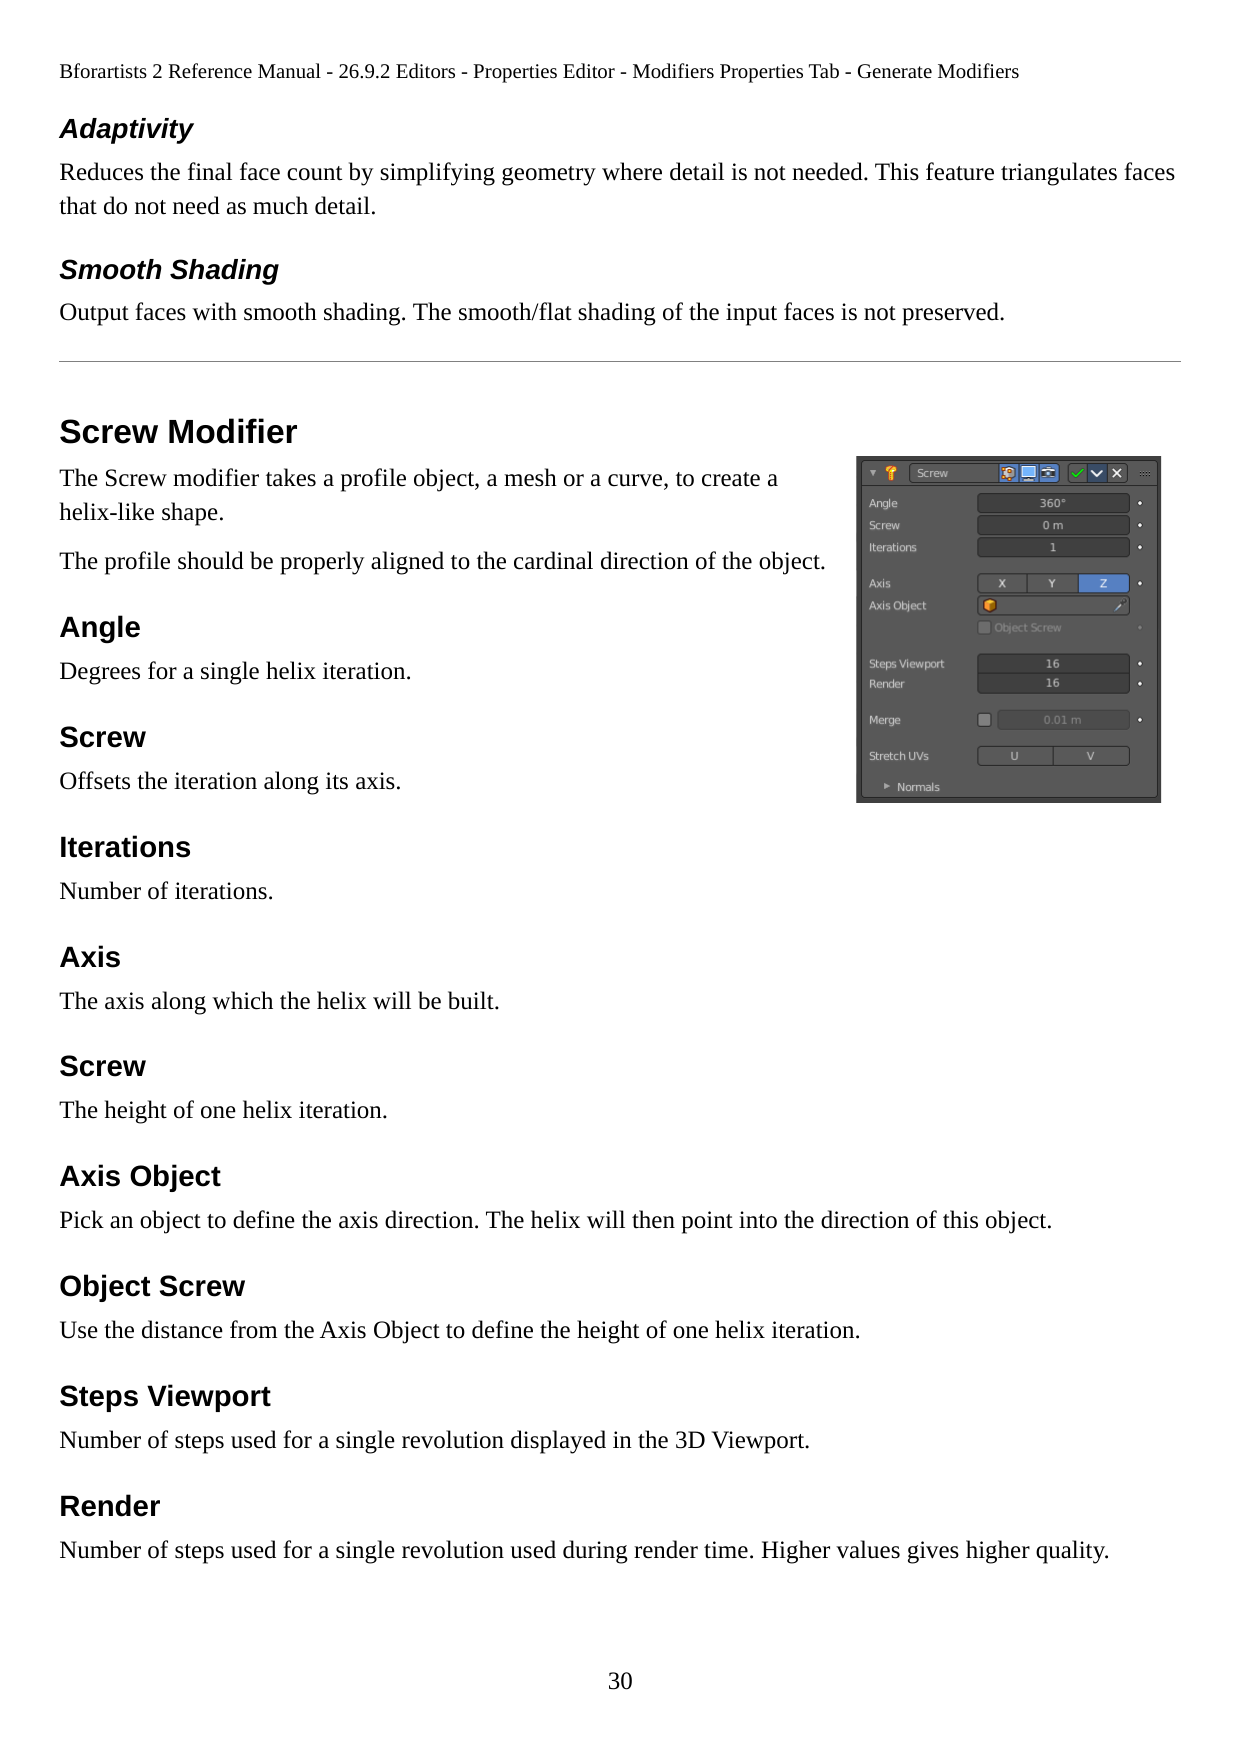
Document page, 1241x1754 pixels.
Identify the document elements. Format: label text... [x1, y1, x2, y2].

text Use the distance from the Axis Object to define the height of one helix iteration. [59, 1315, 1181, 1344]
picture [856, 456, 1162, 803]
subtitle Axis Object [59, 1159, 1181, 1193]
subtitle Object Screw [59, 1269, 1181, 1303]
subtitle Adaptivity [59, 113, 1181, 144]
subtitle Screw Modifier [59, 411, 1181, 450]
text Offsets the iteration along its axis. [59, 766, 856, 795]
subtitle Smooth Shading [59, 253, 1181, 285]
text The height of one helix iteration. [59, 1096, 1181, 1124]
text Number of steps used for a single revolution displayed in the 3D Viewport. [59, 1425, 1181, 1454]
text Number of steps used for a single revolution used during render time. Higher values gives higher quality. [59, 1535, 1181, 1564]
subtitle Steps Viewport [59, 1379, 1181, 1413]
text The Screw modifier takes a profile object, a mesh or a curve, to create a helix-like shape. [59, 463, 856, 526]
subtitle Screw [59, 720, 856, 753]
subtitle Axis [59, 939, 1181, 973]
subtitle Iterations [59, 829, 1181, 863]
subtitle Screw [59, 1049, 1181, 1083]
text Degrees for a single helix iteration. [59, 656, 856, 685]
text Pick an object to define the axis direction. The helix will then point into the direction of this object. [59, 1206, 1181, 1234]
subtitle [1162, 720, 1181, 753]
subtitle Angle [59, 610, 856, 643]
text Reduces the final face count by simplifying geometry where detail is not needed. This feature triangulates faces that do not need as much detail. [59, 157, 1181, 220]
subtitle Render [59, 1489, 1181, 1523]
subtitle [1162, 610, 1181, 643]
text The axis along which the helix will be built. [59, 986, 1181, 1014]
text Output faces with smooth shading. The smooth/flat shading of the input faces is not preserved. [59, 297, 1181, 326]
text The profile should be properly aligned to the cardinal direction of the object. [59, 546, 856, 575]
text Number of iterations. [59, 876, 1181, 904]
